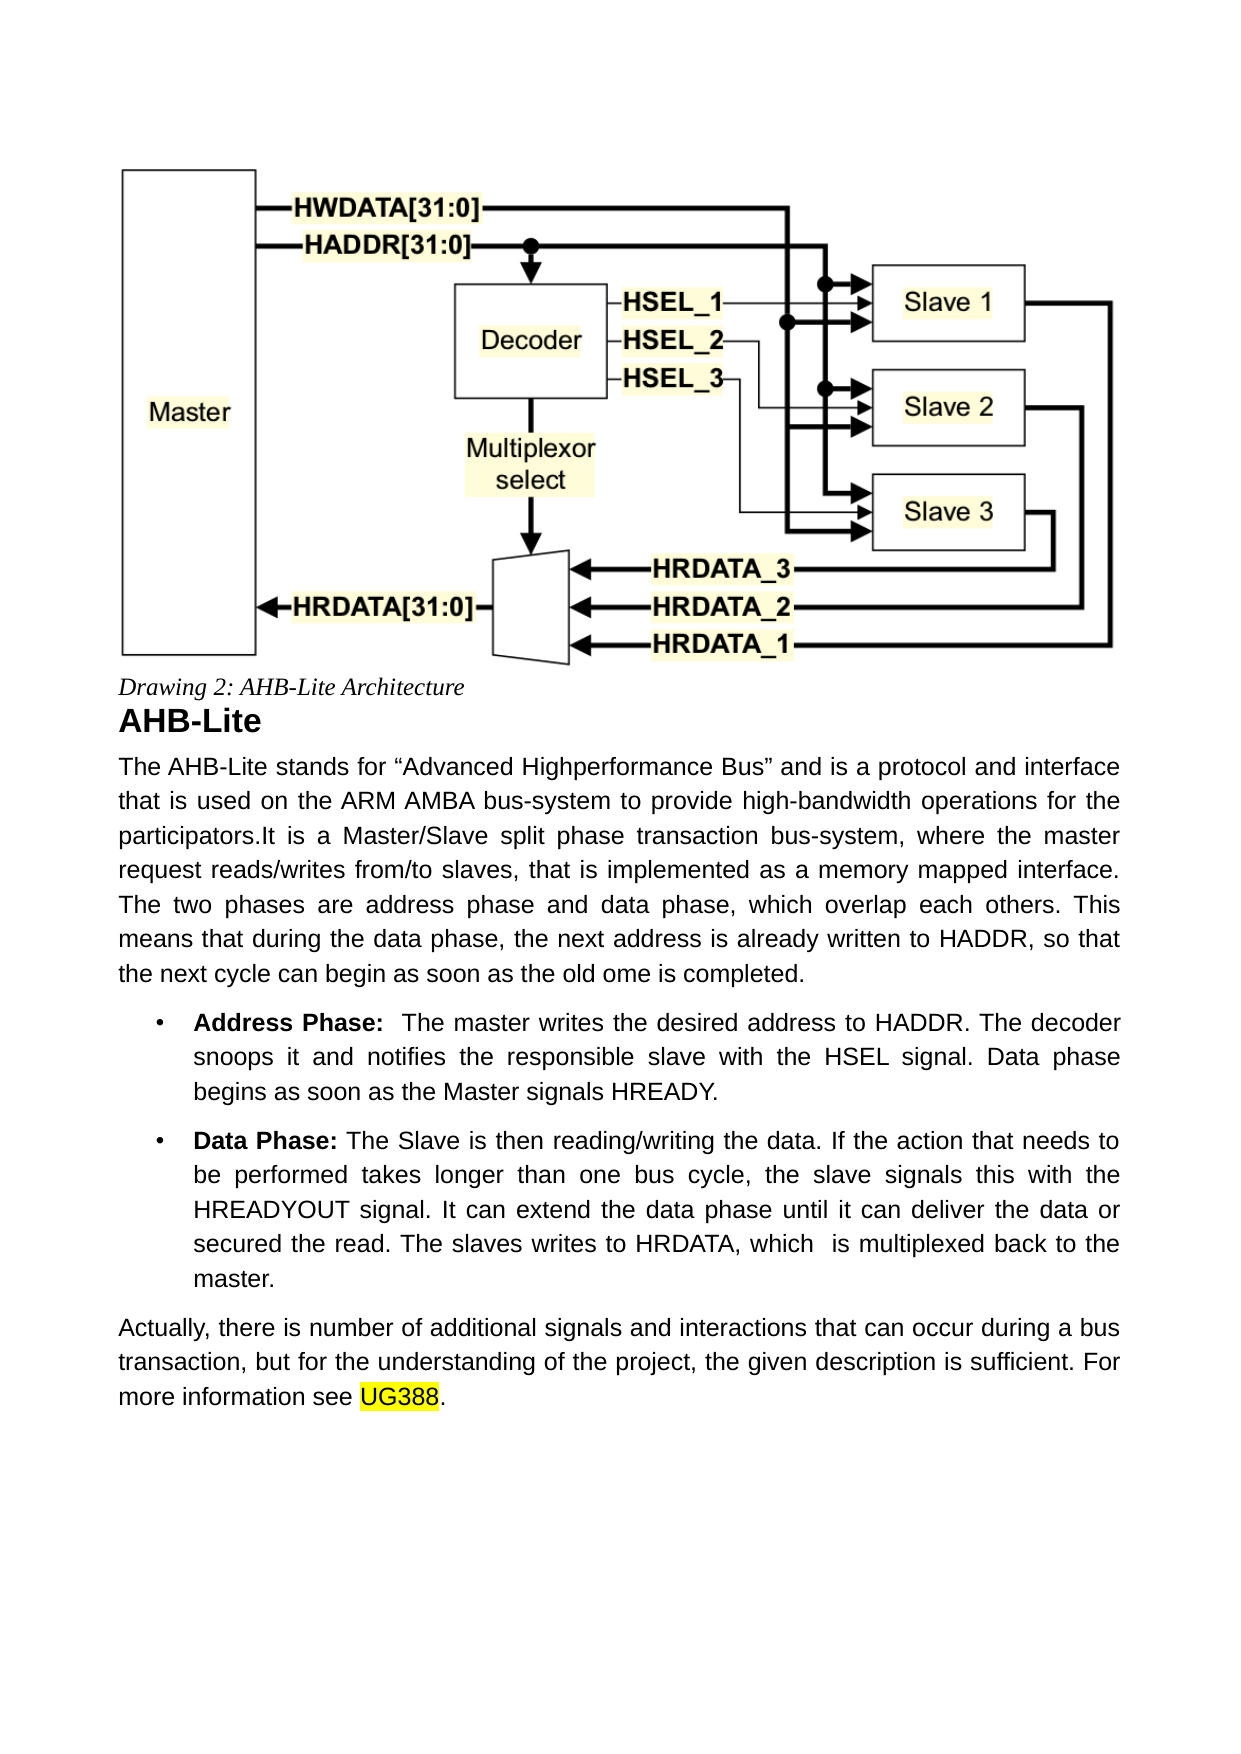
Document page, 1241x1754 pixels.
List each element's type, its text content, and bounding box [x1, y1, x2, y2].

subtitle [118, 118, 1122, 155]
text [118, 155, 1122, 167]
picture [118, 167, 1123, 672]
text Drawing 2: AHB-Lite Architecture [118, 672, 1122, 701]
subtitle AHB-Lite [118, 701, 1122, 739]
text Actually, there is number of additional signals and interactions that can occur during a bus transaction, but for the understanding of the project, the given description is sufficient. For more information see UG388. [118, 1313, 1122, 1411]
list Address Phase: The master writes the desired address to HADDR. The decoder snoops it and notifies the responsible slave with the HSEL signal. Data phase begins as soon as the Master signals HREADY. [156, 1008, 1122, 1105]
text The AHB-Lite stands for “Advanced Highperformance Bus” and is a protocol and interface that is used on the ARM AMBA bus-system to provide high-bandwidth operations for the participators.It is a Master/Slave split phase transaction bus-system, where the master request reads/writes from/to slaves, that is implemented as a memory mapped interface. The two phases are address phase and data phase, which overlap each others. This means that during the data phase, the next address is already written to HADDR, so that the next cycle can begin as soon as the old ome is completed. [118, 752, 1122, 987]
list Data Phase: The Slave is then reading/writing the data. If the action that needs to be performed takes longer than one bus cycle, the slave signals this with the HREADYOUT signal. It can extend the data phase until it can deliver the data or secured the read. The slaves writes to HRDATA, which is multiplexed back to the master. [156, 1126, 1122, 1292]
